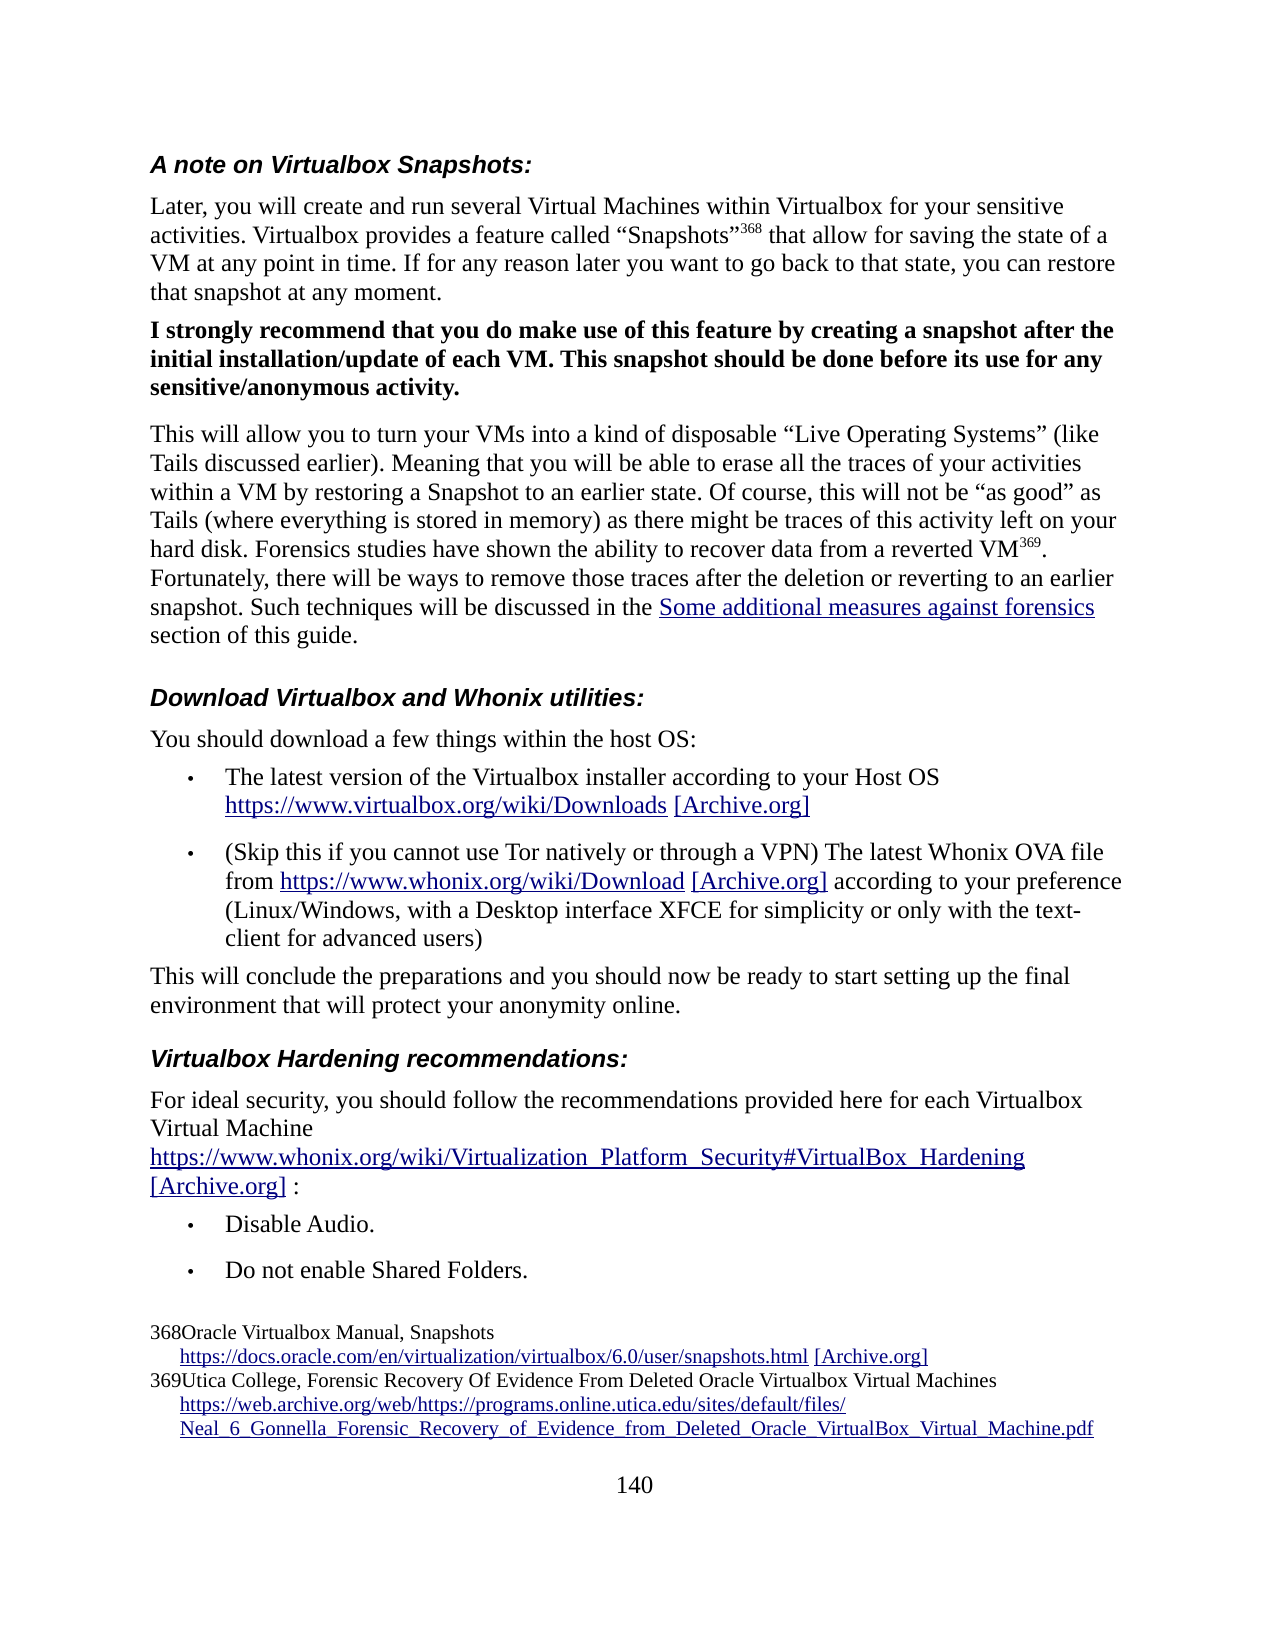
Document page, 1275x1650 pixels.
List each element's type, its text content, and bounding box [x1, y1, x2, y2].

text Later, you will create and run several Virtual Machines within Virtualbox for your sensitive activities. Virtualbox provides a feature called “Snapshots” that allow for saving the state of a VM at any point in time. If for any reason later you want to go back to that state, you can restore that snapshot at any moment. [150, 191, 1125, 306]
text You should download a few things within the host OS: [150, 724, 1125, 753]
list (Skip this if you cannot use Tor natively or through a VPN) The latest Whonix OVA file from https://www.whonix.org/wiki/Download [Archive.org] according to your preference (Linux/Windows, with a Desktop interface XFCE for simplicity or only with the text-client for advanced users) [187, 837, 1125, 952]
text Utica College, Forensic Recovery Of Evidence From Deleted Oracle Virtualbox Virtual Machines https://web.archive.org/web/https://programs.online.utica.edu/sites/default/files/Neal_6_Gonnella_Forensic_Recovery_of_Evidence_from_Deleted_Oracle_VirtualBox_Virtual_Machine.pdf [150, 1368, 1125, 1440]
list Disable Audio. [187, 1209, 1125, 1237]
subtitle Virtualbox Hardening recommendations: [150, 1044, 1125, 1072]
list Do not enable Shared Folders. [187, 1255, 1125, 1284]
text For ideal security, you should follow the recommendations provided here for each Virtualbox Virtual Machine https://www.whonix.org/wiki/Virtualization_Platform_Security#VirtualBox_Hardening [Archive.org] : [150, 1085, 1125, 1200]
text Oracle Virtualbox Manual, Snapshots https://docs.oracle.com/en/virtualization/virtualbox/6.0/user/snapshots.html [Archive.org] [150, 1320, 1125, 1368]
text This will conclude the preparations and you should now be ready to start setting up the final environment that will protect your anonymity online. [150, 961, 1125, 1019]
subtitle Download Virtualbox and Whonix utilities: [150, 683, 1125, 712]
list The latest version of the Virtualbox installer according to your Host OS https://www.virtualbox.org/wiki/Downloads [Archive.org] [187, 762, 1125, 819]
subtitle A note on Virtualbox Snapshots: [150, 150, 1125, 178]
text This will allow you to turn your VMs into a kind of disposable “Live Operating Systems” (like Tails discussed earlier). Meaning that you will be able to erase all the traces of your activities within a VM by restoring a Snapshot to an earlier state. Of course, this will not be “as good” as Tails (where everything is stored in memory) as there might be traces of this activity left on your hard disk. Forensics studies have shown the ability to recover data from a reverted VM. Fortunately, there will be ways to remove those traces after the deletion or reverting to an earlier snapshot. Such techniques will be discussed in the Some additional measures against forensics section of this guide. [150, 419, 1125, 649]
text I strongly recommend that you do make use of this feature by creating a snapshot after the initial installation/update of each VM. This snapshot should be done before its use for any sensitive/anonymous activity. [150, 315, 1125, 401]
